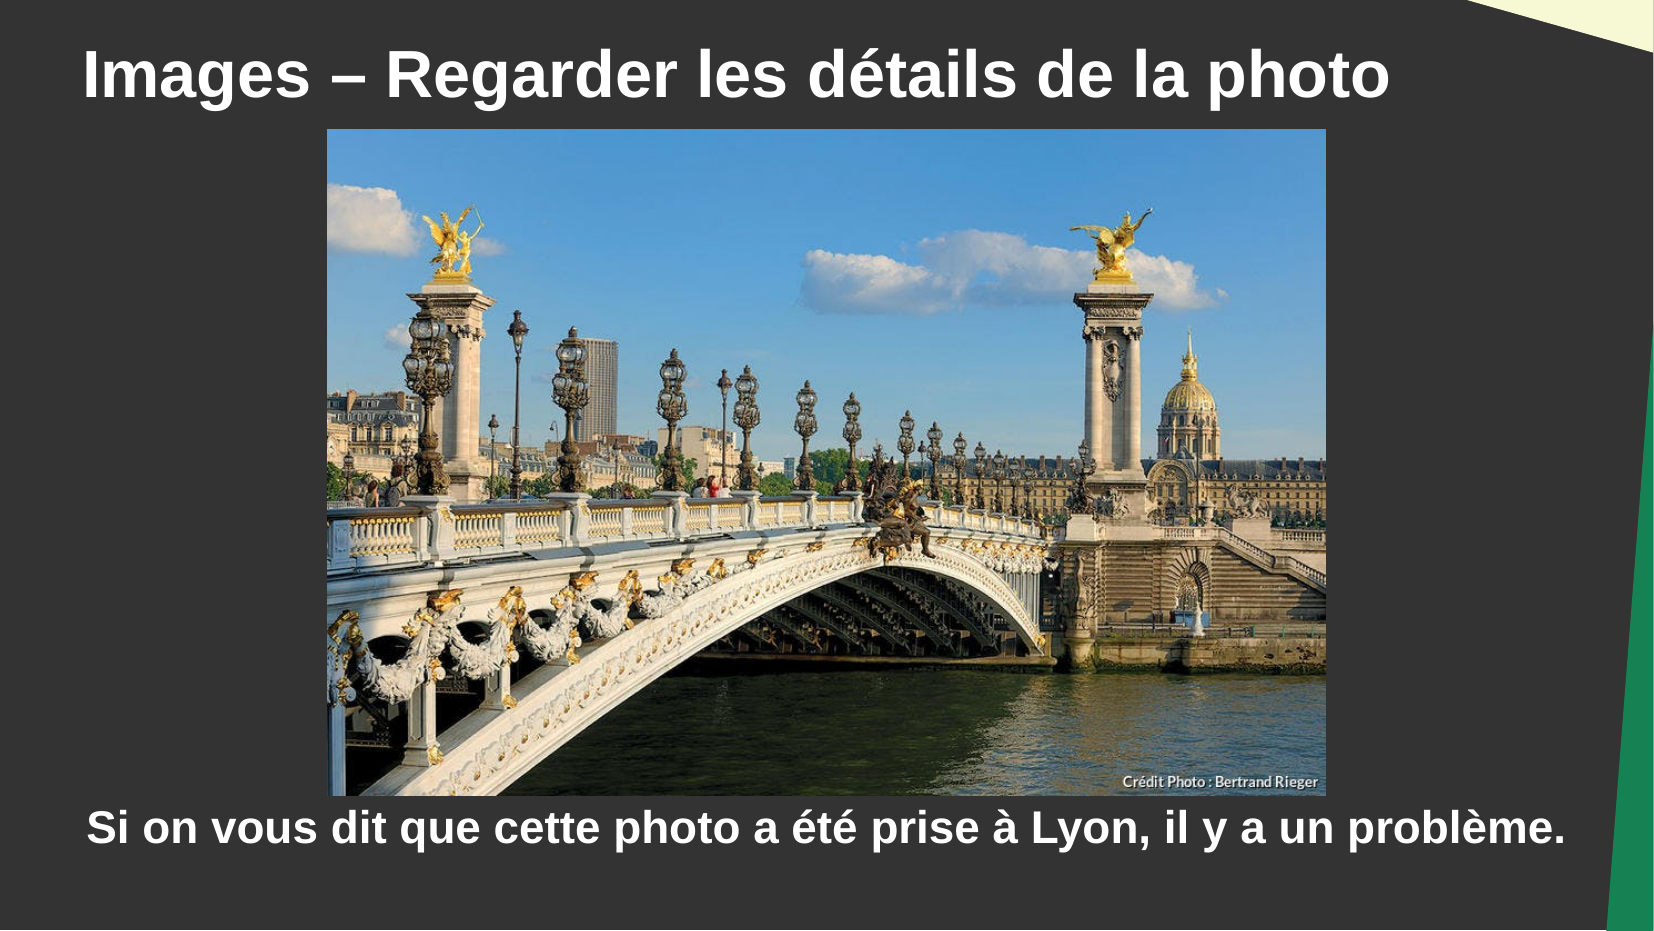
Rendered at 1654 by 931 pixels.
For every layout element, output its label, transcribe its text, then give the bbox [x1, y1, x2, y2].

text_box [1606, 315, 1654, 931]
text_box [1466, 0, 1654, 53]
title Images – Regarder les détails de la photo [82, 37, 1619, 112]
title Si on vous dit que cette photo a été prise à Lyon, il y a un problème. [82, 801, 1571, 886]
picture [327, 129, 1326, 796]
